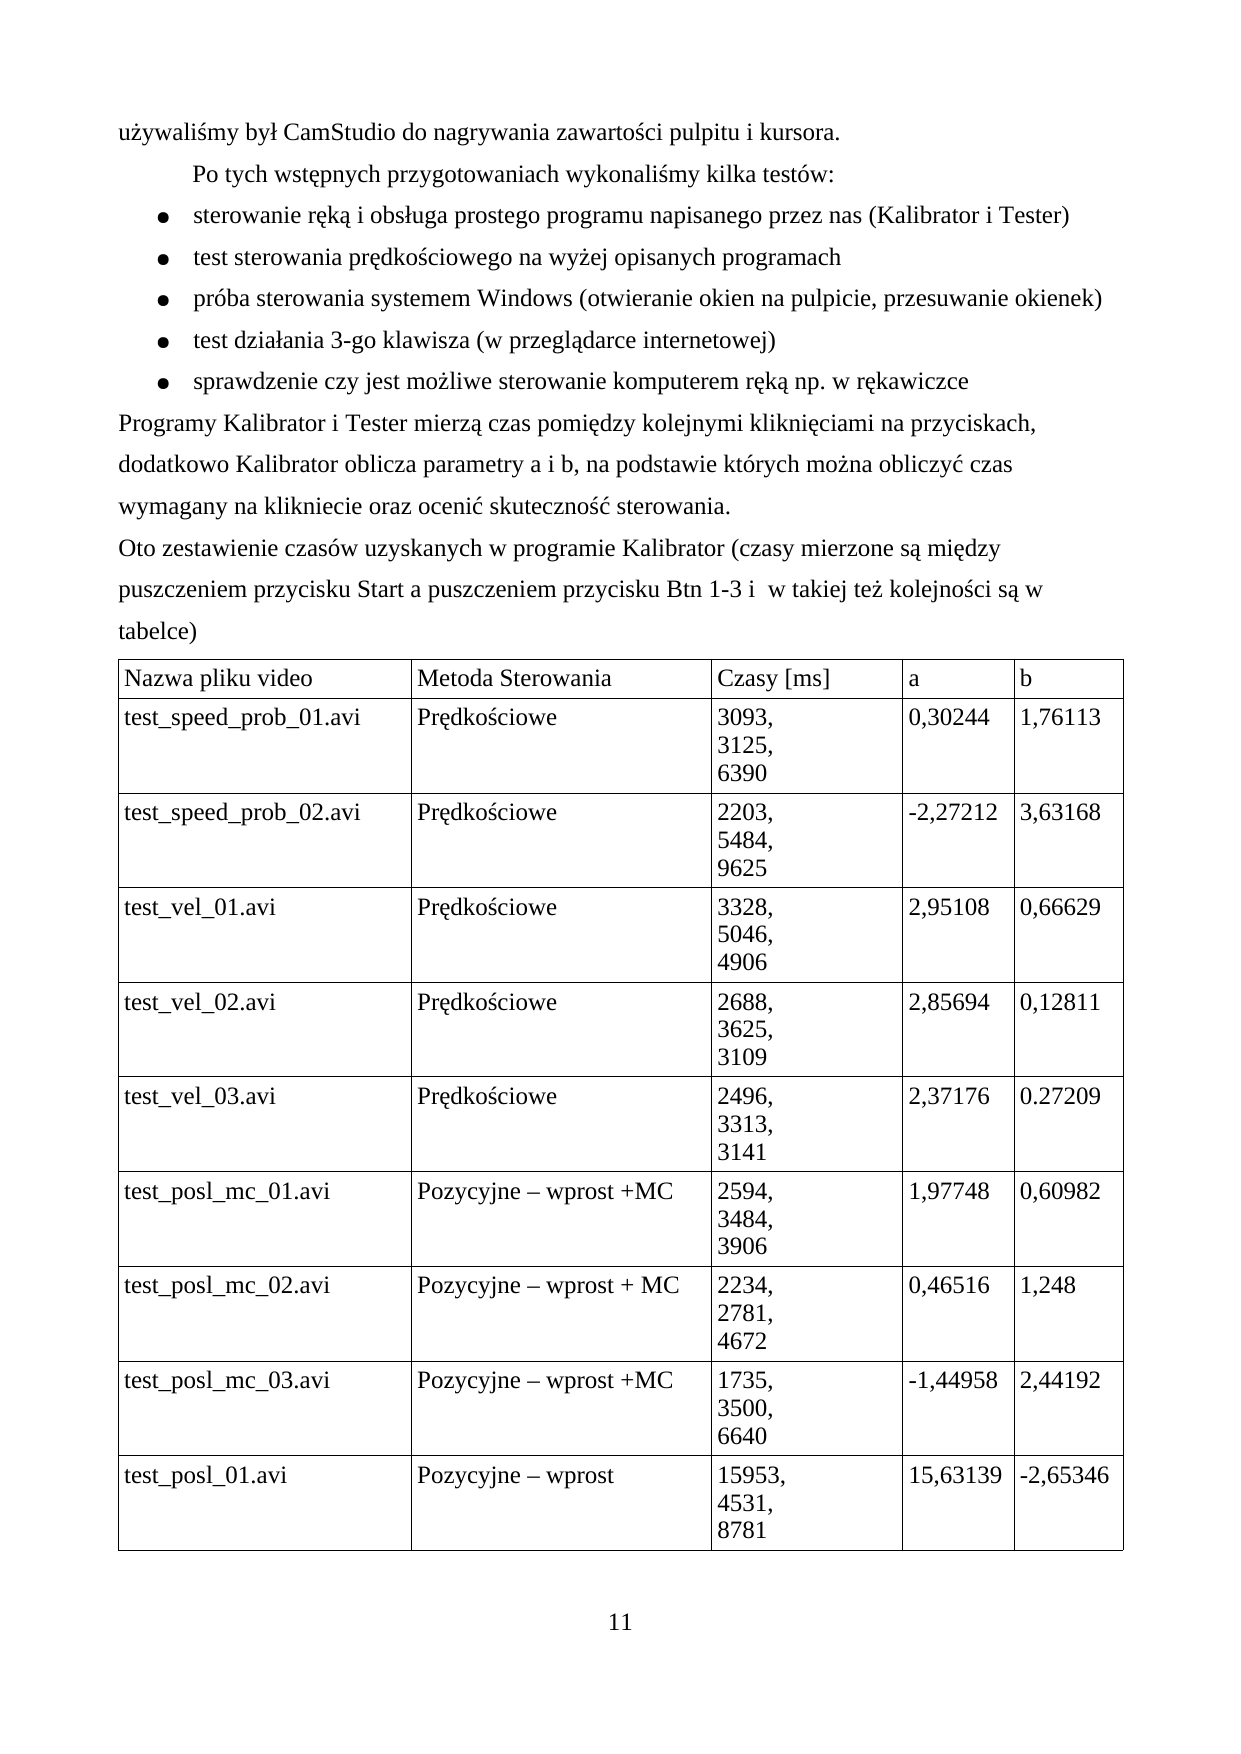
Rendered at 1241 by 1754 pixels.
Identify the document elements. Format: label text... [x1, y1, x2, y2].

text Po tych wstępnych przygotowaniach wykonaliśmy kilka testów: [118, 160, 1122, 187]
table_cell 2,44192 [1015, 1362, 1123, 1455]
table_cell 2688, 3625, 3109 [712, 983, 902, 1076]
list próba sterowania systemem Windows (otwieranie okien na pulpicie, przesuwanie okienek) [156, 284, 1122, 312]
table_header Nazwa pliku video [119, 660, 411, 698]
table_cell 2,37176 [903, 1077, 1014, 1171]
table_cell 0.27209 [1015, 1077, 1123, 1171]
table_cell 0,46516 [903, 1267, 1014, 1361]
table_cell Prędkościowe [412, 888, 711, 982]
table_cell test_speed_prob_01.avi [119, 699, 411, 792]
table_cell 1735, 3500, 6640 [712, 1362, 902, 1455]
table_cell 15,63139 [903, 1456, 1014, 1550]
list test działania 3-go klawisza (w przeglądarce internetowej) [156, 326, 1122, 354]
list sterowanie ręką i obsługa prostego programu napisanego przez nas (Kalibrator i Tester) [156, 201, 1122, 229]
table_cell test_posl_mc_01.avi [119, 1172, 411, 1266]
list sprawdzenie czy jest możliwe sterowanie komputerem ręką np. w rękawiczce [156, 367, 1122, 395]
table_cell -2,27212 [903, 794, 1014, 887]
table_cell 2,95108 [903, 888, 1014, 982]
table_cell test_speed_prob_02.avi [119, 794, 411, 887]
table_cell 2496, 3313, 3141 [712, 1077, 902, 1171]
table_cell Prędkościowe [412, 699, 711, 792]
table_header Metoda Sterowania [412, 660, 711, 698]
text używaliśmy był CamStudio do nagrywania zawartości pulpitu i kursora. [118, 118, 1122, 146]
table_cell test_posl_01.avi [119, 1456, 411, 1550]
table_cell Pozycyjne – wprost +MC [412, 1362, 711, 1455]
table_cell Pozycyjne – wprost + MC [412, 1267, 711, 1361]
list test sterowania prędkościowego na wyżej opisanych programach [156, 243, 1122, 271]
table_cell 2234, 2781, 4672 [712, 1267, 902, 1361]
table_cell Prędkościowe [412, 1077, 711, 1171]
table_cell Prędkościowe [412, 983, 711, 1076]
table_cell 3328, 5046, 4906 [712, 888, 902, 982]
table_cell 0,12811 [1015, 983, 1123, 1076]
table_cell 2203, 5484, 9625 [712, 794, 902, 887]
table_cell 2594, 3484, 3906 [712, 1172, 902, 1266]
table_cell 1,76113 [1015, 699, 1123, 792]
table_cell test_posl_mc_02.avi [119, 1267, 411, 1361]
table_cell -2,65346 [1015, 1456, 1123, 1550]
table_cell 0,30244 [903, 699, 1014, 792]
table_header b [1015, 660, 1123, 698]
table_cell 0,60982 [1015, 1172, 1123, 1266]
table_cell test_vel_03.avi [119, 1077, 411, 1171]
table_header Czasy [ms] [712, 660, 902, 698]
table_header a [903, 660, 1014, 698]
table_cell 2,85694 [903, 983, 1014, 1076]
table_cell test_posl_mc_03.avi [119, 1362, 411, 1455]
table_cell test_vel_01.avi [119, 888, 411, 982]
text Oto zestawienie czasów uzyskanych w programie Kalibrator (czasy mierzone są między puszczeniem przycisku Start a puszczeniem przycisku Btn 1-3 i w takiej też kolejności są w tabelce) [118, 534, 1122, 644]
table_cell Prędkościowe [412, 794, 711, 887]
table_cell 1,248 [1015, 1267, 1123, 1361]
table_cell 1,97748 [903, 1172, 1014, 1266]
table_cell -1,44958 [903, 1362, 1014, 1455]
table_cell 0,66629 [1015, 888, 1123, 982]
table_cell 3093, 3125, 6390 [712, 699, 902, 792]
table_cell Pozycyjne – wprost +MC [412, 1172, 711, 1266]
table_cell test_vel_02.avi [119, 983, 411, 1076]
table_cell 15953, 4531, 8781 [712, 1456, 902, 1550]
table_cell Pozycyjne – wprost [412, 1456, 711, 1550]
text Programy Kalibrator i Tester mierzą czas pomiędzy kolejnymi kliknięciami na przyciskach, dodatkowo Kalibrator oblicza parametry a i b, na podstawie których można obliczyć czas wymagany na klikniecie oraz ocenić skuteczność sterowania. [118, 409, 1122, 520]
table_cell 3,63168 [1015, 794, 1123, 887]
